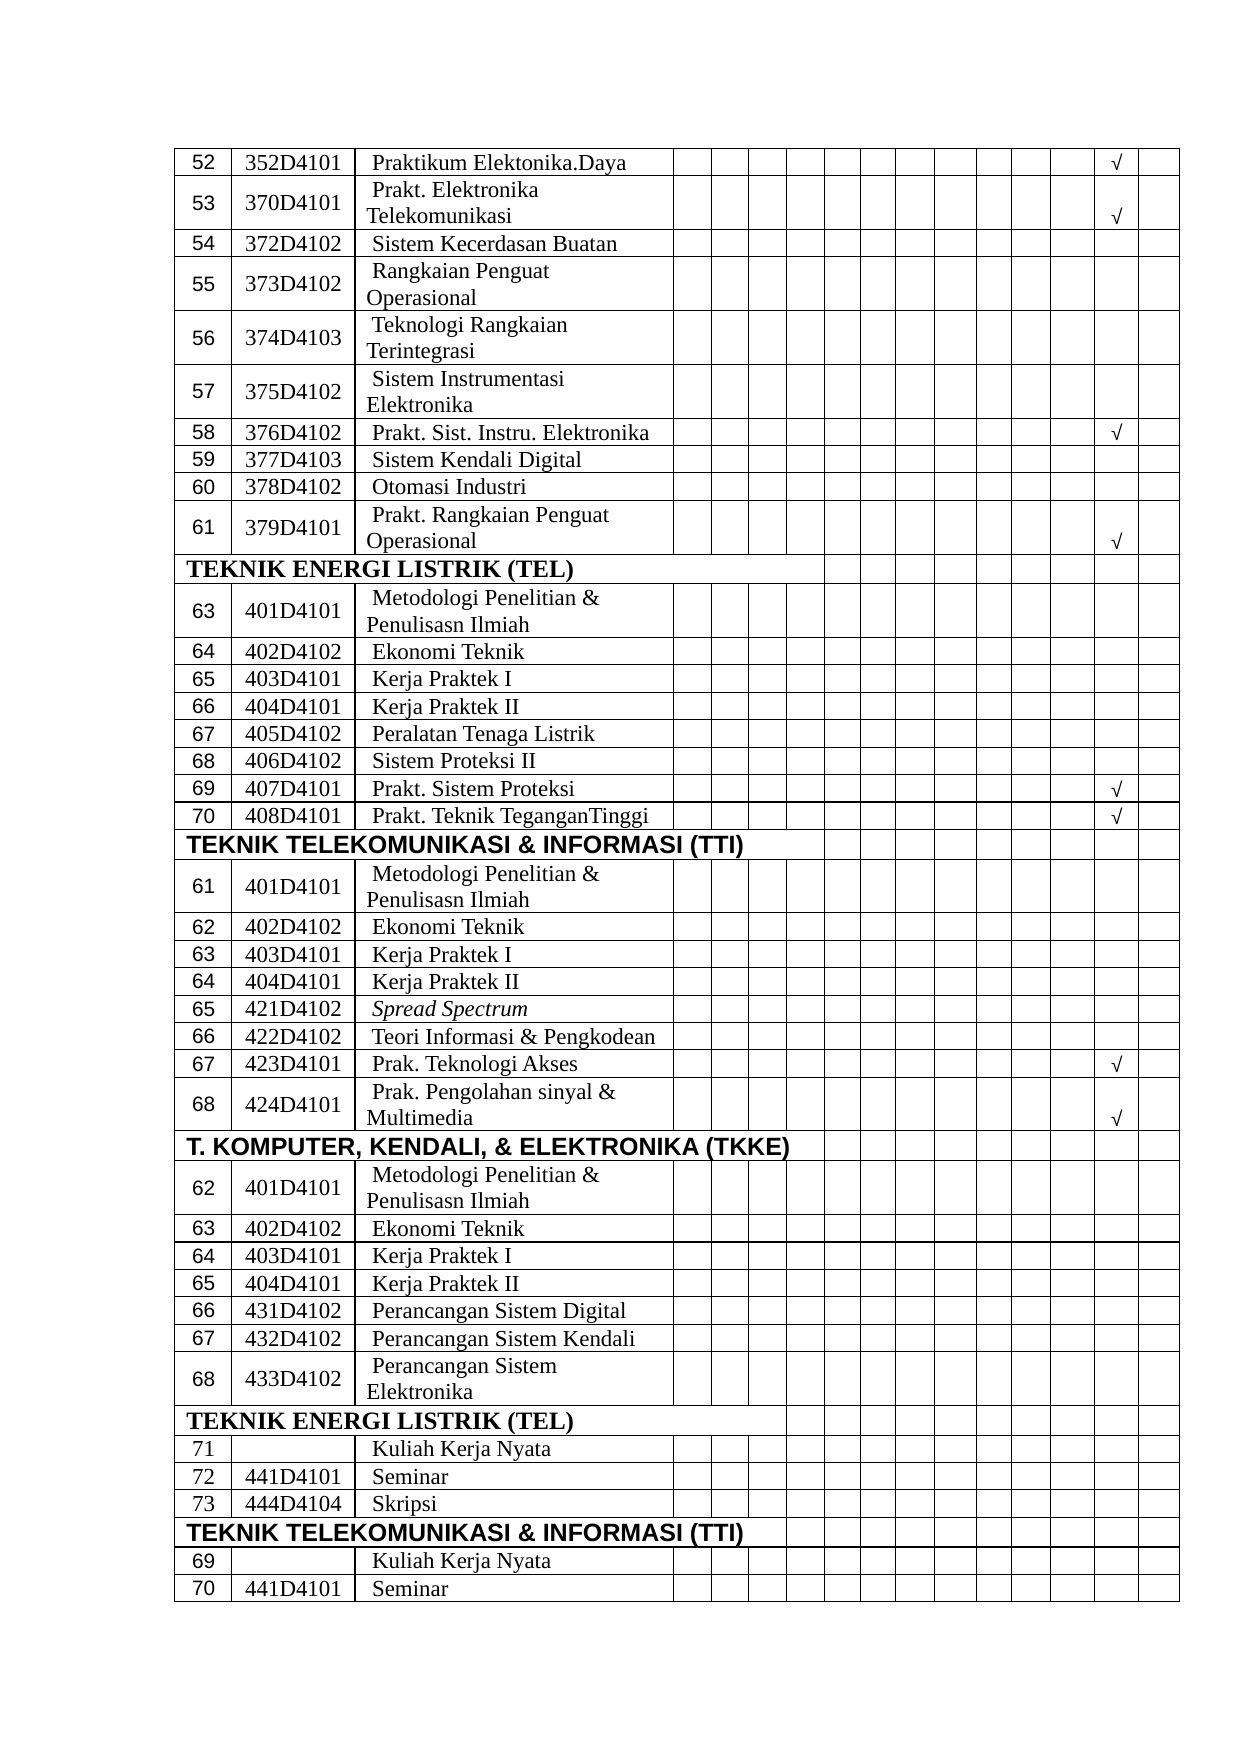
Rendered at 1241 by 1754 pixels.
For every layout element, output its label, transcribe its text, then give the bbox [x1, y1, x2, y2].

table_cell [861, 1406, 895, 1434]
table_cell [1012, 693, 1050, 719]
table_cell [1012, 803, 1050, 829]
table_cell [1051, 1050, 1094, 1077]
table_cell [861, 830, 895, 858]
table_cell [896, 1548, 934, 1574]
table_cell [896, 1463, 934, 1489]
table_cell [861, 1548, 895, 1574]
table_cell [1139, 748, 1179, 774]
table_cell [825, 555, 860, 583]
table_cell [1051, 176, 1094, 229]
table_cell [712, 913, 748, 940]
table_cell [749, 446, 786, 472]
table_cell [1095, 1325, 1138, 1351]
table_cell √ [1095, 803, 1138, 829]
table_cell [787, 1352, 824, 1405]
table_cell 403D4101 [232, 665, 354, 692]
table_cell [1012, 1161, 1050, 1214]
table_cell 62 [175, 1161, 231, 1214]
table_cell [861, 501, 895, 553]
table_cell [749, 748, 786, 774]
table_cell Kerja Praktek I [356, 665, 673, 692]
table_cell [674, 257, 711, 310]
table_cell [674, 230, 711, 256]
table_cell [1051, 968, 1094, 994]
table_cell 54 [175, 230, 231, 256]
table_cell [749, 584, 786, 637]
table_cell [935, 1297, 976, 1323]
table_cell [787, 1575, 824, 1601]
table_cell [1012, 1270, 1050, 1296]
table_cell [825, 311, 860, 364]
table_cell [1139, 1243, 1179, 1269]
table_cell [977, 176, 1011, 229]
table_cell [1139, 1023, 1179, 1049]
table_cell [1051, 1490, 1094, 1517]
table_cell [896, 941, 934, 967]
table_cell [896, 693, 934, 719]
table_cell [825, 720, 860, 747]
table_cell [825, 1243, 860, 1269]
table_cell [712, 1297, 748, 1323]
table_cell [787, 473, 824, 500]
table_cell [1051, 913, 1094, 940]
table_cell [1012, 1463, 1050, 1489]
table_cell Otomasi Industri [356, 473, 673, 500]
table_cell [712, 775, 748, 801]
table_cell [1012, 1215, 1050, 1241]
table_cell Prakt. Sist. Instru. Elektronika [356, 419, 673, 445]
table_cell [861, 149, 895, 175]
table_cell [1139, 1436, 1179, 1462]
table_cell [1051, 1215, 1094, 1241]
table_cell [787, 1050, 824, 1077]
table_cell [935, 149, 976, 175]
table_cell [1095, 1161, 1138, 1214]
table_cell [825, 693, 860, 719]
table_cell Prakt. Sistem Proteksi [356, 775, 673, 801]
table_cell [935, 473, 976, 500]
table_cell [674, 446, 711, 472]
table_cell [1051, 555, 1094, 583]
table_cell Prakt. Rangkaian Penguat Operasional [356, 501, 673, 553]
table_cell 379D4101 [232, 501, 354, 553]
table_cell [674, 1215, 711, 1241]
table_cell [674, 1548, 711, 1574]
table_cell 421D4102 [232, 996, 354, 1022]
table_cell [787, 720, 824, 747]
table_cell [787, 1490, 824, 1517]
table_cell [674, 941, 711, 967]
table_cell 68 [175, 748, 231, 774]
table_cell [896, 803, 934, 829]
table_cell [787, 419, 824, 445]
table_cell [749, 1243, 786, 1269]
table_cell [1012, 501, 1050, 553]
table_cell [1139, 365, 1179, 417]
table_cell [977, 996, 1011, 1022]
table_cell [712, 803, 748, 829]
table_cell 404D4101 [232, 968, 354, 994]
table_cell [1012, 1436, 1050, 1462]
table_cell [896, 1490, 934, 1517]
table_cell 67 [175, 720, 231, 747]
table_cell 68 [175, 1078, 231, 1130]
table_cell [712, 257, 748, 310]
table_cell 53 [175, 176, 231, 229]
table_cell [1095, 257, 1138, 310]
table_cell [825, 1297, 860, 1323]
table_cell [935, 968, 976, 994]
table_cell 68 [175, 1352, 231, 1405]
table_cell [977, 665, 1011, 692]
table_cell [674, 1270, 711, 1296]
table_cell [749, 149, 786, 175]
table_cell [896, 365, 934, 417]
table_cell [674, 365, 711, 417]
table_cell [935, 1575, 976, 1601]
table_cell [712, 638, 748, 664]
table_cell [977, 968, 1011, 994]
table_cell [787, 1161, 824, 1214]
table_cell Sistem Instrumentasi Elektronika [356, 365, 673, 417]
table_cell [935, 1436, 976, 1462]
table_cell [712, 996, 748, 1022]
table_cell [1012, 720, 1050, 747]
table_cell [1051, 1575, 1094, 1601]
table_cell [825, 1325, 860, 1351]
table_cell [1051, 830, 1094, 858]
table_cell [712, 1161, 748, 1214]
table_cell [1139, 968, 1179, 994]
table_cell [787, 638, 824, 664]
table_cell [712, 941, 748, 967]
table_cell 401D4101 [232, 584, 354, 637]
table_cell [674, 1023, 711, 1049]
table_cell [1051, 941, 1094, 967]
table_cell [749, 230, 786, 256]
table_cell [1051, 803, 1094, 829]
table_cell [1139, 941, 1179, 967]
table_cell Prakt. Teknik TeganganTinggi [356, 803, 673, 829]
table_cell [1012, 555, 1050, 583]
table_cell [935, 1518, 976, 1546]
table_cell Kuliah Kerja Nyata [356, 1436, 673, 1462]
table_cell Ekonomi Teknik [356, 913, 673, 940]
table_cell 69 [175, 775, 231, 801]
table_cell [861, 803, 895, 829]
table_cell [825, 1131, 860, 1160]
table_cell Praktikum Elektonika.Daya [356, 149, 673, 175]
table_cell [787, 1436, 824, 1462]
table_cell [861, 176, 895, 229]
table_cell 63 [175, 584, 231, 637]
table_cell [935, 1131, 976, 1160]
table_cell [1051, 501, 1094, 553]
table_cell [825, 913, 860, 940]
table_cell [861, 1243, 895, 1269]
table_cell [825, 1436, 860, 1462]
table_cell [712, 365, 748, 417]
table_cell [1095, 638, 1138, 664]
table_cell Metodologi Penelitian & Penulisasn Ilmiah [356, 584, 673, 637]
table_cell [749, 638, 786, 664]
table_cell Kerja Praktek II [356, 1270, 673, 1296]
table_cell [935, 720, 976, 747]
table_cell [674, 1078, 711, 1130]
table_cell 441D4101 [232, 1575, 354, 1601]
table_cell [787, 1215, 824, 1241]
table_cell [749, 1548, 786, 1574]
table_cell [977, 1023, 1011, 1049]
table_cell [674, 913, 711, 940]
table_cell [977, 1490, 1011, 1517]
table_cell [674, 665, 711, 692]
table_cell [1012, 257, 1050, 310]
table_cell [1012, 1406, 1050, 1434]
table_cell [861, 968, 895, 994]
table_cell [674, 1490, 711, 1517]
table_cell [1012, 1325, 1050, 1351]
table_cell [749, 996, 786, 1022]
table_cell Seminar [356, 1575, 673, 1601]
table_cell [712, 665, 748, 692]
table_cell [1012, 830, 1050, 858]
table_cell [896, 1161, 934, 1214]
table_cell [977, 365, 1011, 417]
table_cell [1012, 1352, 1050, 1405]
table_cell [977, 830, 1011, 858]
table_cell [861, 748, 895, 774]
table_cell [787, 1518, 824, 1546]
table_cell [896, 830, 934, 858]
table_cell [861, 1297, 895, 1323]
table_cell [1095, 473, 1138, 500]
table_cell [896, 555, 934, 583]
table_cell [825, 1518, 860, 1546]
table_cell [787, 748, 824, 774]
table_cell [977, 693, 1011, 719]
table_cell Perancangan Sistem Elektronika [356, 1352, 673, 1405]
table_cell [712, 1463, 748, 1489]
table_cell 373D4102 [232, 257, 354, 310]
table_cell [1051, 638, 1094, 664]
table_cell 376D4102 [232, 419, 354, 445]
table_cell 64 [175, 968, 231, 994]
table_cell [1139, 501, 1179, 553]
table_cell [861, 230, 895, 256]
table_cell [825, 1463, 860, 1489]
table_cell 352D4101 [232, 149, 354, 175]
table_cell [861, 913, 895, 940]
table_cell 424D4101 [232, 1078, 354, 1130]
table_cell [1095, 584, 1138, 637]
table_cell [674, 584, 711, 637]
table_cell [896, 1270, 934, 1296]
table_cell [787, 1023, 824, 1049]
table_cell [1051, 860, 1094, 912]
table_cell [896, 1215, 934, 1241]
table_cell Prak. Pengolahan sinyal & Multimedia [356, 1078, 673, 1130]
table_cell [674, 1325, 711, 1351]
table_cell [935, 1463, 976, 1489]
table_cell [1139, 584, 1179, 637]
table_cell [977, 1243, 1011, 1269]
table_cell 55 [175, 257, 231, 310]
table_cell [674, 720, 711, 747]
table_cell [787, 1243, 824, 1269]
table_cell [1139, 665, 1179, 692]
table_cell [787, 803, 824, 829]
table_cell [896, 1050, 934, 1077]
table_cell 403D4101 [232, 1243, 354, 1269]
table_cell 401D4101 [232, 1161, 354, 1214]
table_cell [935, 176, 976, 229]
table_cell [674, 1050, 711, 1077]
table_cell [674, 149, 711, 175]
table_cell [861, 311, 895, 364]
table_cell [896, 996, 934, 1022]
table_cell [674, 311, 711, 364]
table_cell [1051, 365, 1094, 417]
table_cell Sistem Kecerdasan Buatan [356, 230, 673, 256]
table_cell 73 [175, 1490, 231, 1517]
table_cell 408D4101 [232, 803, 354, 829]
table_cell √ [1095, 501, 1138, 553]
table_cell [977, 720, 1011, 747]
table_cell [935, 311, 976, 364]
table_cell [977, 860, 1011, 912]
table_cell Prak. Teknologi Akses [356, 1050, 673, 1077]
table_cell 404D4101 [232, 1270, 354, 1296]
table_cell [1139, 1325, 1179, 1351]
table_cell [712, 693, 748, 719]
table_cell Perancangan Sistem Kendali [356, 1325, 673, 1351]
table_cell [1012, 1297, 1050, 1323]
table_cell [787, 584, 824, 637]
table_cell [787, 968, 824, 994]
table_cell 71 [175, 1436, 231, 1462]
table_cell [1012, 860, 1050, 912]
table_cell [896, 720, 934, 747]
table_cell [861, 1078, 895, 1130]
table_cell [787, 1406, 824, 1434]
table_cell Kerja Praktek II [356, 693, 673, 719]
table_cell [1012, 1518, 1050, 1546]
table_cell [787, 913, 824, 940]
table_cell [896, 665, 934, 692]
table_cell [935, 1161, 976, 1214]
table_cell [1012, 1131, 1050, 1160]
table_cell [1012, 1078, 1050, 1130]
table_cell [749, 1161, 786, 1214]
table_cell [712, 1575, 748, 1601]
table_cell [674, 860, 711, 912]
table_cell [825, 501, 860, 553]
table_cell [712, 1325, 748, 1351]
table_cell [1051, 230, 1094, 256]
table_cell Sistem Kendali Digital [356, 446, 673, 472]
table_cell [787, 257, 824, 310]
table_cell [1095, 311, 1138, 364]
table_cell [1051, 1548, 1094, 1574]
table_cell [749, 1436, 786, 1462]
table_cell [896, 176, 934, 229]
table_cell 65 [175, 1270, 231, 1296]
table_cell [896, 1131, 934, 1160]
table_cell 63 [175, 941, 231, 967]
table_cell [787, 311, 824, 364]
table_cell [935, 365, 976, 417]
table_cell [712, 419, 748, 445]
table_cell [749, 1463, 786, 1489]
table_cell 70 [175, 1575, 231, 1601]
table_cell [861, 1463, 895, 1489]
table_cell [861, 1325, 895, 1351]
table_cell [1139, 230, 1179, 256]
table_cell [935, 446, 976, 472]
table_cell [977, 748, 1011, 774]
table_cell 402D4102 [232, 1215, 354, 1241]
table_cell [712, 1352, 748, 1405]
table_cell [825, 1490, 860, 1517]
table_cell [674, 1243, 711, 1269]
table_cell [896, 473, 934, 500]
table_cell [749, 665, 786, 692]
table_cell [896, 149, 934, 175]
table_cell [896, 638, 934, 664]
table_cell Kuliah Kerja Nyata [356, 1548, 673, 1574]
table_cell [749, 419, 786, 445]
table_cell [749, 720, 786, 747]
table_cell [861, 638, 895, 664]
table_cell [674, 1575, 711, 1601]
table_cell [1139, 913, 1179, 940]
table_cell 59 [175, 446, 231, 472]
table_cell [787, 996, 824, 1022]
table_cell [1051, 665, 1094, 692]
table_cell [712, 1078, 748, 1130]
table_cell [1095, 860, 1138, 912]
table_cell [825, 860, 860, 912]
table_cell [935, 555, 976, 583]
table_cell Prakt. Elektronika Telekomunikasi [356, 176, 673, 229]
table_cell [1139, 257, 1179, 310]
table_cell [935, 996, 976, 1022]
table_cell Metodologi Penelitian & Penulisasn Ilmiah [356, 860, 673, 912]
table_cell [825, 1406, 860, 1434]
table_cell [1095, 555, 1138, 583]
table_cell [787, 693, 824, 719]
table_cell [1012, 1243, 1050, 1269]
table_cell [861, 365, 895, 417]
table_cell [232, 1436, 354, 1462]
table_cell [977, 419, 1011, 445]
table_cell [1012, 230, 1050, 256]
table_cell [674, 693, 711, 719]
table_cell [749, 913, 786, 940]
table_cell Teori Informasi & Pengkodean [356, 1023, 673, 1049]
table_cell 72 [175, 1463, 231, 1489]
table_cell [825, 1023, 860, 1049]
table_cell [1051, 1078, 1094, 1130]
table_cell [825, 830, 860, 858]
table_cell [1095, 665, 1138, 692]
table_cell [977, 1050, 1011, 1077]
table_cell TEKNIK ENERGI LISTRIK (TEL) [175, 555, 824, 583]
table_cell [861, 257, 895, 310]
table_cell 404D4101 [232, 693, 354, 719]
table_cell [1051, 1518, 1094, 1546]
table_cell [1139, 803, 1179, 829]
table_cell [1012, 638, 1050, 664]
table_cell [1095, 748, 1138, 774]
table_cell [977, 941, 1011, 967]
table_cell [674, 996, 711, 1022]
table_cell [749, 176, 786, 229]
table_cell [787, 775, 824, 801]
table_cell 64 [175, 1243, 231, 1269]
table_cell [825, 1270, 860, 1296]
table_cell [977, 311, 1011, 364]
table_cell 441D4101 [232, 1463, 354, 1489]
table_cell [825, 365, 860, 417]
table_cell [1095, 720, 1138, 747]
table_cell [861, 775, 895, 801]
table_cell Ekonomi Teknik [356, 1215, 673, 1241]
table_cell [825, 1215, 860, 1241]
table_cell [712, 311, 748, 364]
table_cell [749, 803, 786, 829]
table_cell [861, 1161, 895, 1214]
table_cell 66 [175, 1023, 231, 1049]
table_cell [1012, 365, 1050, 417]
table_cell [977, 584, 1011, 637]
table_cell [749, 775, 786, 801]
table_cell [896, 775, 934, 801]
table_cell 63 [175, 1215, 231, 1241]
table_cell [1095, 1575, 1138, 1601]
table_cell [896, 257, 934, 310]
table_cell [787, 860, 824, 912]
table_cell √ [1095, 1050, 1138, 1077]
table_cell [1012, 1023, 1050, 1049]
table_cell [825, 230, 860, 256]
table_cell 58 [175, 419, 231, 445]
table_cell [787, 1297, 824, 1323]
table_cell [861, 473, 895, 500]
table_cell [977, 1436, 1011, 1462]
table_cell 377D4103 [232, 446, 354, 472]
table_cell [749, 1215, 786, 1241]
table_cell [749, 1270, 786, 1296]
table_cell 406D4102 [232, 748, 354, 774]
table_cell [1051, 720, 1094, 747]
table_cell [977, 1297, 1011, 1323]
table_cell [712, 1215, 748, 1241]
table_cell [1012, 311, 1050, 364]
table_cell [1095, 1131, 1138, 1160]
table_cell TEKNIK TELEKOMUNIKASI & INFORMASI (TTI) [175, 830, 824, 858]
table_cell [825, 257, 860, 310]
table_cell [1095, 941, 1138, 967]
table_cell TEKNIK ENERGI LISTRIK (TEL) [175, 1406, 786, 1434]
table_cell [935, 1406, 976, 1434]
table_cell 378D4102 [232, 473, 354, 500]
table_cell [1139, 1518, 1179, 1546]
table_cell [1095, 1297, 1138, 1323]
table_cell 66 [175, 693, 231, 719]
table_cell [749, 1297, 786, 1323]
table_cell [977, 1518, 1011, 1546]
table_cell √ [1095, 149, 1138, 175]
table_cell [1051, 1131, 1094, 1160]
table_cell [977, 1575, 1011, 1601]
table_cell [1012, 1490, 1050, 1517]
table_cell 402D4102 [232, 638, 354, 664]
table_cell 66 [175, 1297, 231, 1323]
table_cell [896, 1023, 934, 1049]
table_cell [896, 1297, 934, 1323]
table_cell √ [1095, 176, 1138, 229]
table_cell [825, 149, 860, 175]
table_cell 65 [175, 996, 231, 1022]
table_cell [935, 1325, 976, 1351]
table_cell [977, 230, 1011, 256]
table_cell Ekonomi Teknik [356, 638, 673, 664]
table_cell [1095, 1463, 1138, 1489]
table_cell [861, 584, 895, 637]
table_cell [935, 584, 976, 637]
table_cell [749, 1575, 786, 1601]
table_cell [1139, 311, 1179, 364]
table_cell [1095, 230, 1138, 256]
table_cell [749, 1023, 786, 1049]
table_cell [861, 1270, 895, 1296]
table_cell [896, 1243, 934, 1269]
table_cell [1051, 1243, 1094, 1269]
table_cell 422D4102 [232, 1023, 354, 1049]
table_cell Perancangan Sistem Digital [356, 1297, 673, 1323]
table_cell [1095, 1215, 1138, 1241]
table_cell [861, 1436, 895, 1462]
table_cell [749, 311, 786, 364]
table_cell [896, 419, 934, 445]
table_cell [787, 1463, 824, 1489]
table_cell [1051, 446, 1094, 472]
table_cell [977, 1406, 1011, 1434]
table_cell [787, 1325, 824, 1351]
table_cell [861, 996, 895, 1022]
table_cell [749, 941, 786, 967]
table_cell [1095, 996, 1138, 1022]
table_cell [749, 501, 786, 553]
table_cell [825, 1548, 860, 1574]
table_cell [787, 446, 824, 472]
table_cell [977, 803, 1011, 829]
table_cell [674, 501, 711, 553]
table_cell [861, 1490, 895, 1517]
table_cell [935, 1270, 976, 1296]
table_cell [1012, 1548, 1050, 1574]
table_cell [232, 1548, 354, 1574]
table_cell [1012, 665, 1050, 692]
table_cell Skripsi [356, 1490, 673, 1517]
table_cell [749, 860, 786, 912]
table_cell [935, 1078, 976, 1130]
table_cell [749, 1050, 786, 1077]
table_cell [749, 1325, 786, 1351]
table_cell T. KOMPUTER, KENDALI, & ELEKTRONIKA (TKKE) [175, 1131, 824, 1160]
table_cell [1051, 1463, 1094, 1489]
table_cell [935, 1215, 976, 1241]
table_cell [674, 1436, 711, 1462]
table_cell 69 [175, 1548, 231, 1574]
table_cell Sistem Proteksi II [356, 748, 673, 774]
table_cell [861, 941, 895, 967]
table_cell [787, 1270, 824, 1296]
table_cell 431D4102 [232, 1297, 354, 1323]
table_cell [1051, 1406, 1094, 1434]
table_cell [977, 1463, 1011, 1489]
table_cell [712, 230, 748, 256]
table_cell [1051, 1436, 1094, 1462]
table_cell [977, 1548, 1011, 1574]
table_cell [749, 693, 786, 719]
table_cell [1139, 1490, 1179, 1517]
table_cell [787, 365, 824, 417]
table_cell [861, 693, 895, 719]
table_cell [977, 473, 1011, 500]
table_cell 70 [175, 803, 231, 829]
table_cell 403D4101 [232, 941, 354, 967]
table_cell Kerja Praktek II [356, 968, 673, 994]
table_cell [1095, 1270, 1138, 1296]
table_cell Spread Spectrum [356, 996, 673, 1022]
table_cell [1051, 257, 1094, 310]
table_cell [825, 638, 860, 664]
table_cell [1139, 473, 1179, 500]
table_cell [712, 501, 748, 553]
table_cell [825, 1161, 860, 1214]
table_cell [674, 1161, 711, 1214]
table_cell [1051, 1270, 1094, 1296]
table_cell [787, 941, 824, 967]
table_cell [825, 1352, 860, 1405]
table_cell [1051, 419, 1094, 445]
table_cell [935, 913, 976, 940]
table_cell 407D4101 [232, 775, 354, 801]
table_cell 401D4101 [232, 860, 354, 912]
table_cell [896, 501, 934, 553]
table_cell [861, 1518, 895, 1546]
table_cell [896, 968, 934, 994]
table_cell [825, 176, 860, 229]
table_cell [935, 860, 976, 912]
table_cell [1051, 1297, 1094, 1323]
table_cell [1012, 419, 1050, 445]
table_cell [977, 775, 1011, 801]
table_cell [1139, 1078, 1179, 1130]
table_cell [1012, 775, 1050, 801]
table_cell [935, 1050, 976, 1077]
table_cell [935, 775, 976, 801]
table_cell [1139, 1297, 1179, 1323]
table_cell [1051, 1161, 1094, 1214]
table_cell [712, 1243, 748, 1269]
table_cell [1095, 913, 1138, 940]
table_cell 370D4101 [232, 176, 354, 229]
table_cell [1012, 941, 1050, 967]
table_cell [1095, 830, 1138, 858]
table_cell [896, 1406, 934, 1434]
table_cell [712, 1023, 748, 1049]
table_cell [787, 501, 824, 553]
table_cell [1095, 1352, 1138, 1405]
table_cell √ [1095, 419, 1138, 445]
table_cell [825, 803, 860, 829]
table_cell [1095, 1548, 1138, 1574]
table_cell [1139, 419, 1179, 445]
table_cell [712, 720, 748, 747]
table_cell [787, 1548, 824, 1574]
table_cell 52 [175, 149, 231, 175]
table_cell [1012, 996, 1050, 1022]
table_cell [935, 1352, 976, 1405]
table_cell [861, 555, 895, 583]
table_cell [861, 665, 895, 692]
table_cell √ [1095, 775, 1138, 801]
table_cell [1139, 830, 1179, 858]
table_cell [1139, 1352, 1179, 1405]
table_cell 444D4104 [232, 1490, 354, 1517]
table_cell Metodologi Penelitian & Penulisasn Ilmiah [356, 1161, 673, 1214]
table_cell [1012, 1575, 1050, 1601]
table_cell Teknologi Rangkaian Terintegrasi [356, 311, 673, 364]
table_cell [896, 860, 934, 912]
table_cell [1051, 693, 1094, 719]
table_cell [935, 665, 976, 692]
table_cell [1139, 775, 1179, 801]
table_cell [935, 693, 976, 719]
table_cell [1012, 1050, 1050, 1077]
table_cell [935, 257, 976, 310]
table_cell [674, 803, 711, 829]
table_cell [712, 1436, 748, 1462]
table_cell [825, 1575, 860, 1601]
table_cell 57 [175, 365, 231, 417]
table_cell [896, 1078, 934, 1130]
table_cell [674, 638, 711, 664]
table_cell [977, 1270, 1011, 1296]
table_cell [749, 473, 786, 500]
table_cell [749, 257, 786, 310]
table_cell [861, 1215, 895, 1241]
table_cell [1139, 720, 1179, 747]
table_cell [712, 473, 748, 500]
table_cell [861, 446, 895, 472]
table_cell [1139, 638, 1179, 664]
table_cell [712, 860, 748, 912]
table_cell [1012, 149, 1050, 175]
table_cell [896, 1436, 934, 1462]
table_cell [1012, 584, 1050, 637]
table_cell [712, 149, 748, 175]
table_cell [825, 665, 860, 692]
table_cell [825, 996, 860, 1022]
table_cell [1012, 473, 1050, 500]
table_cell [674, 748, 711, 774]
table_cell [935, 1548, 976, 1574]
table_cell [896, 748, 934, 774]
table_cell Seminar [356, 1463, 673, 1489]
table_cell [712, 968, 748, 994]
table_cell Rangkaian Penguat Operasional [356, 257, 673, 310]
table_cell [977, 1078, 1011, 1130]
table_cell [896, 1325, 934, 1351]
table_cell 423D4101 [232, 1050, 354, 1077]
table_cell [825, 775, 860, 801]
table_cell [861, 1050, 895, 1077]
table_cell [1139, 1548, 1179, 1574]
table_cell [1051, 996, 1094, 1022]
table_cell 432D4102 [232, 1325, 354, 1351]
table_cell [787, 149, 824, 175]
table_cell [1051, 1325, 1094, 1351]
table_cell [935, 748, 976, 774]
table_cell [712, 176, 748, 229]
table_cell 372D4102 [232, 230, 354, 256]
table_cell [1139, 176, 1179, 229]
table_cell [1139, 555, 1179, 583]
table_cell [935, 1243, 976, 1269]
table_cell [861, 419, 895, 445]
table_cell 65 [175, 665, 231, 692]
table_cell [861, 1575, 895, 1601]
table_cell [825, 584, 860, 637]
table_cell [825, 941, 860, 967]
table_cell [674, 775, 711, 801]
table_cell [1051, 311, 1094, 364]
table_cell [896, 1575, 934, 1601]
table_cell √ [1095, 1078, 1138, 1130]
table_cell [896, 446, 934, 472]
table_cell [825, 748, 860, 774]
table_cell [712, 1490, 748, 1517]
table_cell [861, 1131, 895, 1160]
table_cell 375D4102 [232, 365, 354, 417]
table_cell [674, 419, 711, 445]
table_cell [787, 1078, 824, 1130]
table_cell [977, 1325, 1011, 1351]
table_cell [977, 149, 1011, 175]
table_cell Peralatan Tenaga Listrik [356, 720, 673, 747]
table_cell [935, 803, 976, 829]
table_cell [712, 446, 748, 472]
table_cell [896, 311, 934, 364]
table_cell [1051, 775, 1094, 801]
table_cell [1051, 473, 1094, 500]
table_cell [749, 1490, 786, 1517]
table_cell 56 [175, 311, 231, 364]
table_cell [935, 1490, 976, 1517]
table_cell [787, 665, 824, 692]
table_cell [1095, 1518, 1138, 1546]
table_cell [674, 473, 711, 500]
table_cell [712, 748, 748, 774]
table_cell [749, 365, 786, 417]
table_cell [1139, 860, 1179, 912]
table_cell [977, 1215, 1011, 1241]
table_cell [1051, 1023, 1094, 1049]
table_cell [674, 1352, 711, 1405]
table_cell [935, 230, 976, 256]
table_cell [1051, 584, 1094, 637]
table_cell [1012, 748, 1050, 774]
table_cell [1139, 1050, 1179, 1077]
table_cell [1095, 693, 1138, 719]
table_cell 67 [175, 1050, 231, 1077]
table_cell [825, 968, 860, 994]
table_cell [977, 1352, 1011, 1405]
table_cell [1139, 996, 1179, 1022]
table_cell [1095, 1243, 1138, 1269]
table_cell [935, 830, 976, 858]
table_cell [825, 1050, 860, 1077]
table_cell [977, 1161, 1011, 1214]
table_cell [1139, 446, 1179, 472]
table_cell 60 [175, 473, 231, 500]
table_cell [749, 968, 786, 994]
table_cell [1139, 1575, 1179, 1601]
table_cell [977, 913, 1011, 940]
table_cell [674, 1297, 711, 1323]
table_cell [861, 1352, 895, 1405]
table_cell [1051, 748, 1094, 774]
table_cell [712, 584, 748, 637]
table_cell [935, 419, 976, 445]
table_cell [1012, 176, 1050, 229]
table_cell [674, 1463, 711, 1489]
table_cell [1139, 1161, 1179, 1214]
table_cell [1095, 446, 1138, 472]
table_cell 374D4103 [232, 311, 354, 364]
table_cell [977, 638, 1011, 664]
table_cell [896, 913, 934, 940]
table_cell [787, 176, 824, 229]
table_cell [712, 1270, 748, 1296]
table_cell [1012, 968, 1050, 994]
table_cell [977, 555, 1011, 583]
table_cell 67 [175, 1325, 231, 1351]
table_cell [896, 1518, 934, 1546]
table_cell 62 [175, 913, 231, 940]
table_cell [896, 230, 934, 256]
table_cell 61 [175, 860, 231, 912]
table_cell 61 [175, 501, 231, 553]
table_cell [1012, 446, 1050, 472]
table_cell [1139, 1131, 1179, 1160]
table_cell [712, 1548, 748, 1574]
table_cell [1051, 149, 1094, 175]
table_cell 402D4102 [232, 913, 354, 940]
table_cell [1139, 1406, 1179, 1434]
table_cell [825, 1078, 860, 1130]
table_cell [825, 419, 860, 445]
table_cell [1095, 1023, 1138, 1049]
table_cell [896, 584, 934, 637]
table_cell [674, 968, 711, 994]
table_cell [935, 1023, 976, 1049]
table_cell 433D4102 [232, 1352, 354, 1405]
table_cell [749, 1078, 786, 1130]
table_cell [935, 941, 976, 967]
table_cell [1095, 968, 1138, 994]
table_cell [977, 501, 1011, 553]
table_cell [712, 1050, 748, 1077]
table_cell [674, 176, 711, 229]
table_cell [935, 501, 976, 553]
table_cell [861, 720, 895, 747]
table_cell [861, 860, 895, 912]
table_cell [977, 446, 1011, 472]
table_cell 405D4102 [232, 720, 354, 747]
table_cell [1139, 1270, 1179, 1296]
table_cell 64 [175, 638, 231, 664]
table_cell [977, 1131, 1011, 1160]
table_cell [1139, 1463, 1179, 1489]
table_cell [935, 638, 976, 664]
table_cell [1139, 693, 1179, 719]
table_cell [1095, 1490, 1138, 1517]
table_cell Kerja Praktek I [356, 1243, 673, 1269]
table_cell [1095, 1436, 1138, 1462]
table_cell [1012, 913, 1050, 940]
table_cell [861, 1023, 895, 1049]
table_cell [825, 446, 860, 472]
table_cell [1139, 1215, 1179, 1241]
table_cell [787, 230, 824, 256]
table_cell [749, 1352, 786, 1405]
table_cell [1095, 1406, 1138, 1434]
table_cell [1095, 365, 1138, 417]
table_cell [977, 257, 1011, 310]
table_cell [1139, 149, 1179, 175]
table_cell Kerja Praktek I [356, 941, 673, 967]
table_cell [896, 1352, 934, 1405]
table_cell TEKNIK TELEKOMUNIKASI & INFORMASI (TTI) [175, 1518, 786, 1546]
table_cell [825, 473, 860, 500]
table_cell [1051, 1352, 1094, 1405]
